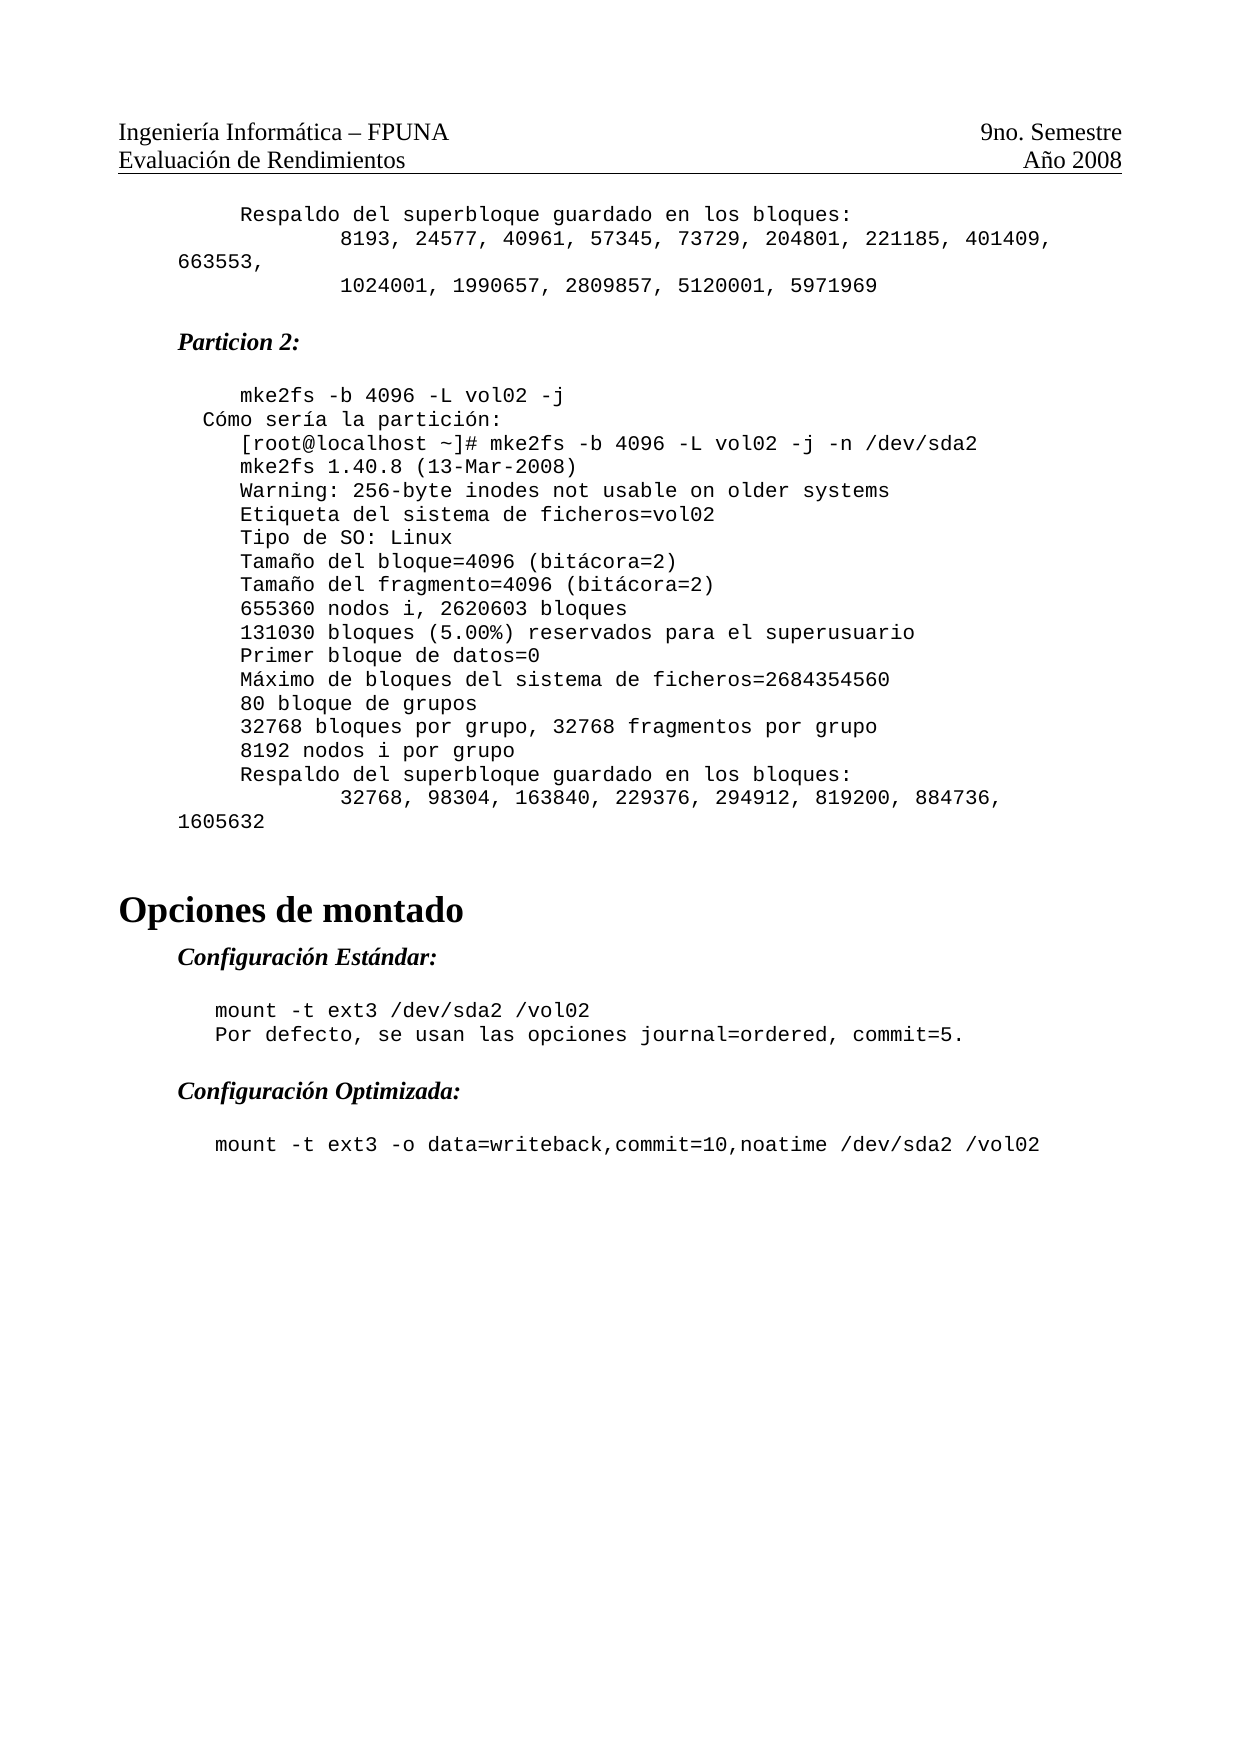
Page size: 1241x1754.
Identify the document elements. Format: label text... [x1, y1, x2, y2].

text Particion 2: [177, 328, 1063, 356]
text Tamaño del fragmento=4096 (bitácora=2) [177, 574, 1063, 598]
text Máximo de bloques del sistema de ficheros=2684354560 [177, 669, 1063, 693]
text Respaldo del superbloque guardado en los bloques: [177, 204, 1063, 228]
text Primer bloque de datos=0 [177, 645, 1063, 669]
text Configuración Estándar: [177, 943, 1063, 971]
text 8192 nodos i por grupo [177, 740, 1063, 764]
text Por defecto, se usan las opciones journal=ordered, commit=5. [177, 1024, 1063, 1048]
text 80 bloque de grupos [177, 693, 1063, 716]
text mke2fs -b 4096 -L vol02 -j [177, 385, 1063, 409]
text Respaldo del superbloque guardado en los bloques: [177, 764, 1063, 787]
text Warning: 256-byte inodes not usable on older systems [177, 480, 1063, 503]
text 1024001, 1990657, 2809857, 5120001, 5971969 [177, 275, 1063, 299]
text 131030 bloques (5.00%) reservados para el superusuario [177, 622, 1063, 645]
text 8193, 24577, 40961, 57345, 73729, 204801, 221185, 401409, 663553, [177, 228, 1063, 275]
text Tipo de SO: Linux [177, 527, 1063, 551]
text 655360 nodos i, 2620603 bloques [177, 598, 1063, 622]
text mount -t ext3 -o data=writeback,commit=10,noatime /dev/sda2 /vol02 [177, 1134, 1063, 1158]
text Tamaño del bloque=4096 (bitácora=2) [177, 551, 1063, 574]
text Configuración Optimizada: [177, 1077, 1063, 1105]
text Cómo sería la partición: [177, 409, 1063, 433]
text [root@localhost ~]# mke2fs -b 4096 -L vol02 -j -n /dev/sda2 [177, 433, 1063, 456]
text mke2fs 1.40.8 (13-Mar-2008) [177, 456, 1063, 480]
text 32768, 98304, 163840, 229376, 294912, 819200, 884736, 1605632 [177, 787, 1063, 834]
text mount -t ext3 /dev/sda2 /vol02 [177, 1000, 1063, 1024]
subtitle Opciones de montado [118, 889, 1122, 931]
text 32768 bloques por grupo, 32768 fragmentos por grupo [177, 716, 1063, 740]
text Etiqueta del sistema de ficheros=vol02 [177, 503, 1063, 527]
